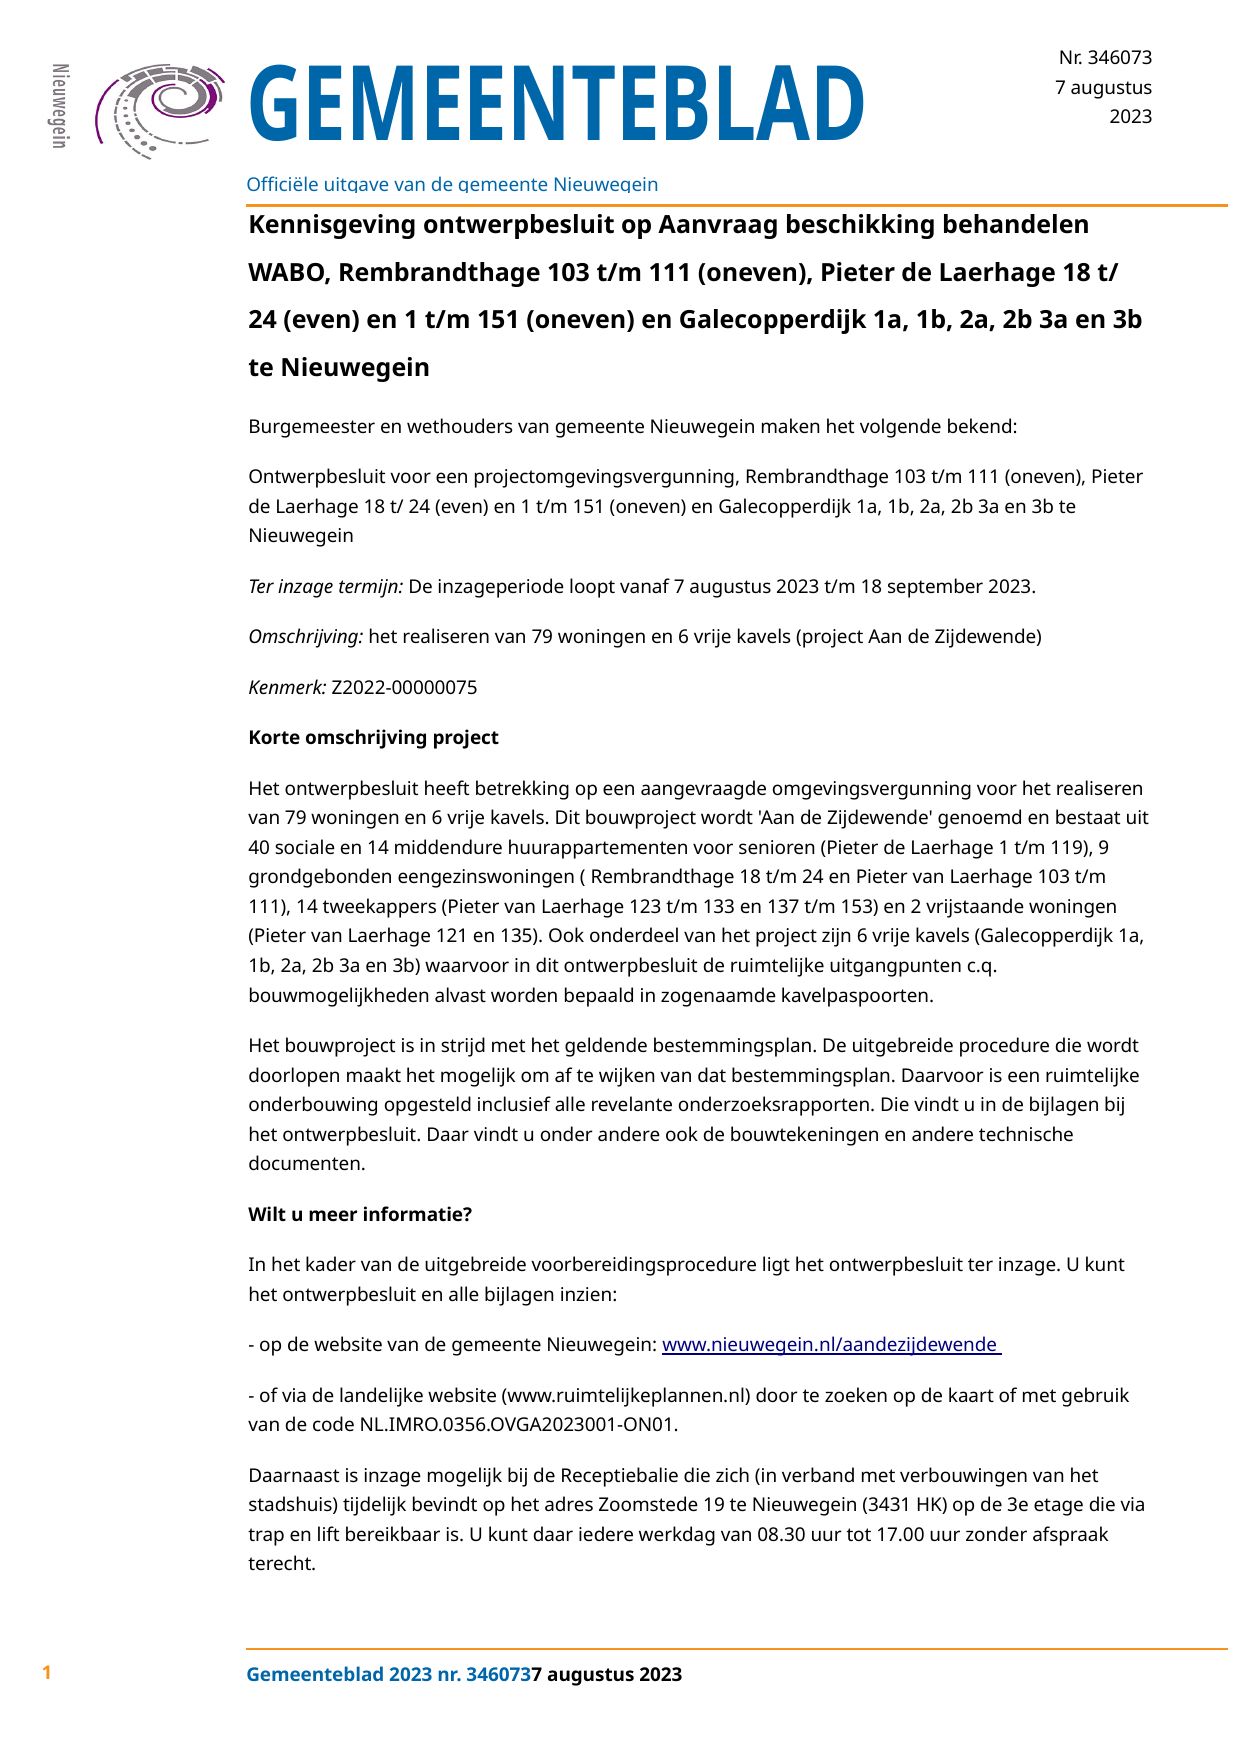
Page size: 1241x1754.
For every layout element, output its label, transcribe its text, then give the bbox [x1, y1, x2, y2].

text In het kader van de uitgebreide voorbereidingsprocedure ligt het ontwerpbesluit ter inzage. U kunt het ontwerpbesluit en alle bijlagen inzien: [248, 1251, 1152, 1307]
text Omschrijving: het realiseren van 79 woningen en 6 vrije kavels (project Aan de Zijdewende) [248, 623, 1152, 649]
text Ter inzage termijn: De inzageperiode loopt vanaf 7 augustus 2023 t/m 18 september 2023. [248, 573, 1152, 599]
text Het ontwerpbesluit heeft betrekking op een aangevraagde omgevingsvergunning voor het realiseren van 79 woningen en 6 vrije kavels. Dit bouwproject wordt 'Aan de Zijdewende' genoemd en bestaat uit 40 sociale en 14 middendure huurappartementen voor senioren (Pieter de Laerhage 1 t/m 119), 9 grondgebonden eengezinswoningen ( Rembrandthage 18 t/m 24 en Pieter van Laerhage 103 t/m 111), 14 tweekappers (Pieter van Laerhage 123 t/m 133 en 137 t/m 153) en 2 vrijstaande woningen (Pieter van Laerhage 121 en 135). Ook onderdeel van het project zijn 6 vrije kavels (Galecopperdijk 1a, 1b, 2a, 2b 3a en 3b) waarvoor in dit ontwerpbesluit de ruimtelijke uitgangpunten c.q. bouwmogelijkheden alvast worden bepaald in zogenaamde kavelpaspoorten. [248, 775, 1152, 1008]
text - op de website van de gemeente Nieuwegein: www.nieuwegein.nl/aandezijdewende [248, 1331, 1152, 1357]
text Korte omschrijving project [248, 724, 1152, 750]
text Kennisgeving ontwerpbesluit op Aanvraag beschikking behandelen WABO, Rembrandthage 103 t/m 111 (oneven), Pieter de Laerhage 18 t/ 24 (even) en 1 t/m 151 (oneven) en Galecopperdijk 1a, 1b, 2a, 2b 3a en 3b te Nieuwegein [248, 207, 1152, 384]
picture [41, 47, 231, 172]
text Het bouwproject is in strijd met het geldende bestemmingsplan. De uitgebreide procedure die wordt doorlopen maakt het mogelijk om af te wijken van dat bestemmingsplan. Daarvoor is een ruimtelijke onderbouwing opgesteld inclusief alle revelante onderzoeksrapporten. Die vindt u in de bijlagen bij het ontwerpbesluit. Daar vindt u onder andere ook de bouwtekeningen en andere technische documenten. [248, 1032, 1152, 1176]
text Kenmerk: Z2022-00000075 [248, 674, 1152, 700]
text Ontwerpbesluit voor een projectomgevingsvergunning, Rembrandthage 103 t/m 111 (oneven), Pieter de Laerhage 18 t/ 24 (even) en 1 t/m 151 (oneven) en Galecopperdijk 1a, 1b, 2a, 2b 3a en 3b te Nieuwegein [248, 463, 1152, 548]
text - of via de landelijke website (www.ruimtelijkeplannen.nl) door te zoeken op de kaart of met gebruik van de code NL.IMRO.0356.OVGA2023001-ON01. [248, 1382, 1152, 1437]
text Daarnaast is inzage mogelijk bij de Receptiebalie die zich (in verband met verbouwingen van het stadshuis) tijdelijk bevindt op het adres Zoomstede 19 te Nieuwegein (3431 HK) op de 3e etage die via trap en lift bereikbaar is. U kunt daar iedere werkdag van 08.30 uur tot 17.00 uur zonder afspraak terecht. [248, 1462, 1152, 1576]
text Burgemeester en wethouders van gemeente Nieuwegein maken het volgende bekend: [248, 413, 1152, 439]
text Wilt u meer informatie? [248, 1201, 1152, 1227]
